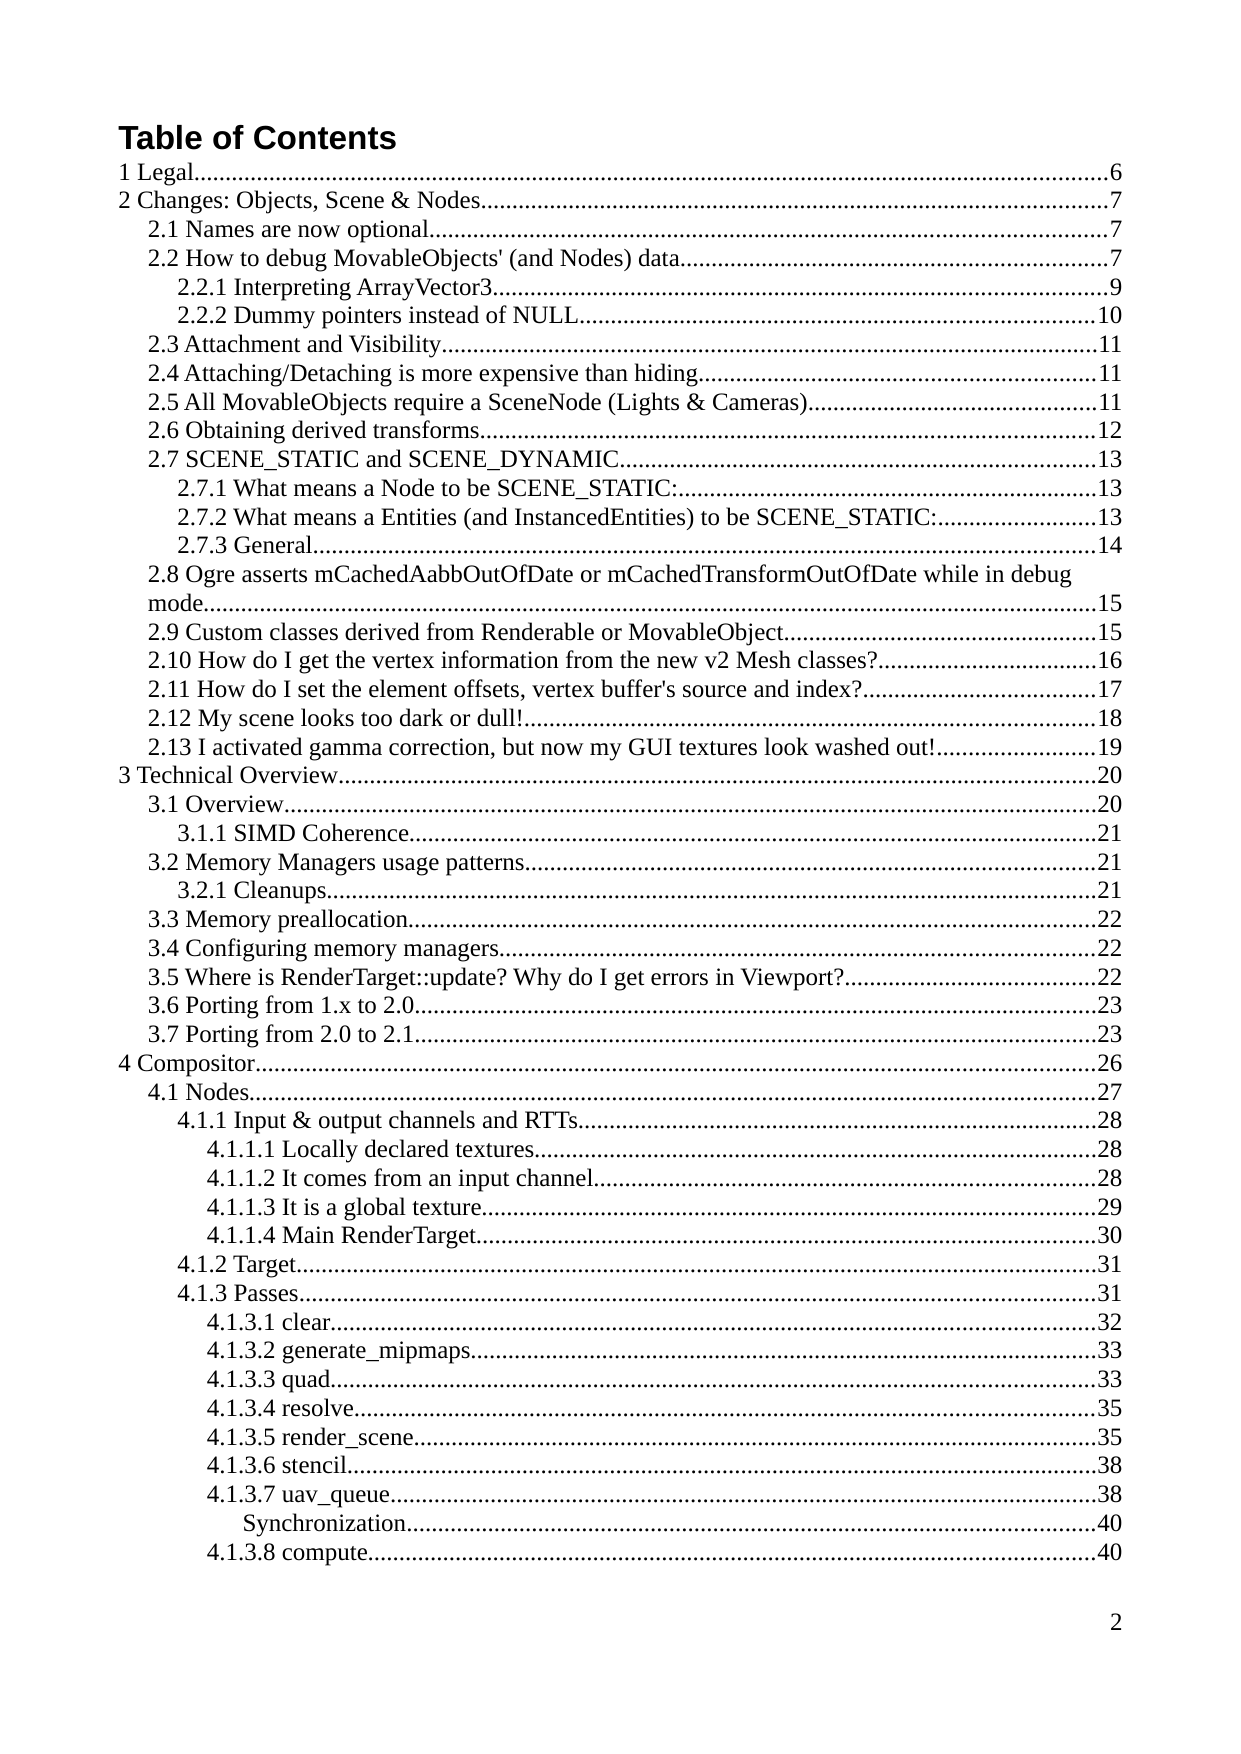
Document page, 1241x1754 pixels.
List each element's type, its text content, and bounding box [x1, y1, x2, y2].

text 4.1.1.2 It comes from an input channel. 28 [207, 1163, 1122, 1192]
text 4.1.2 Target 31 [177, 1249, 1122, 1278]
text 3.7 Porting from 2.0 to 2.1 23 [148, 1019, 1122, 1048]
text 2.6 Obtaining derived transforms 12 [148, 415, 1122, 444]
text 2.10 How do I get the vertex information from the new v2 Mesh classes? 16 [148, 645, 1122, 674]
text 2.1 Names are now optional 7 [148, 214, 1122, 243]
text 2.12 My scene looks too dark or dull! 18 [148, 703, 1122, 732]
text 2.4 Attaching/Detaching is more expensive than hiding 11 [148, 358, 1122, 387]
text 3 Technical Overview 20 [118, 760, 1122, 789]
text 3.3 Memory preallocation 22 [148, 904, 1122, 933]
text 4.1.3 Passes 31 [177, 1278, 1122, 1307]
text 3.2.1 Cleanups 21 [177, 875, 1122, 904]
text 3.6 Porting from 1.x to 2.0 23 [148, 990, 1122, 1019]
text 2.8 Ogre asserts mCachedAabbOutOfDate or mCachedTransformOutOfDate while in debug mode 15 [148, 559, 1122, 617]
text 2.3 Attachment and Visibility 11 [148, 329, 1122, 358]
text 1 Legal 6 [118, 157, 1122, 185]
text 4.1.1.1 Locally declared textures 28 [207, 1134, 1122, 1163]
text 4.1.3.6 stencil 38 [207, 1450, 1122, 1479]
text 4.1.1.3 It is a global texture 29 [207, 1192, 1122, 1220]
text 2.11 How do I set the element offsets, vertex buffer's source and index? 17 [148, 674, 1122, 703]
text 4.1.3.1 clear 32 [207, 1307, 1122, 1335]
text 4.1.3.7 uav_queue 38 [207, 1479, 1122, 1508]
text 4.1.1 Input & output channels and RTTs 28 [177, 1105, 1122, 1134]
text 3.5 Where is RenderTarget::update? Why do I get errors in Viewport? 22 [148, 962, 1122, 990]
text 4.1.3.2 generate_mipmaps 33 [207, 1335, 1122, 1364]
text 2.2.1 Interpreting ArrayVector3 9 [177, 272, 1122, 300]
text 2 Changes: Objects, Scene & Nodes 7 [118, 185, 1122, 214]
subtitle Table of Contents [118, 118, 1122, 157]
text 2.7.1 What means a Node to be SCENE_STATIC: 13 [177, 473, 1122, 502]
text 4.1.1.4 Main RenderTarget 30 [207, 1220, 1122, 1249]
text 3.1.1 SIMD Coherence 21 [177, 818, 1122, 847]
text 4.1.3.3 quad 33 [207, 1364, 1122, 1393]
text 3.2 Memory Managers usage patterns 21 [148, 847, 1122, 875]
text 3.1 Overview 20 [148, 789, 1122, 818]
text 4.1 Nodes 27 [148, 1077, 1122, 1105]
text 4.1.3.5 render_scene 35 [207, 1422, 1122, 1450]
text 2.7.3 General 14 [177, 530, 1122, 559]
text 4.1.3.8 compute 40 [207, 1537, 1122, 1565]
text 2.13 I activated gamma correction, but now my GUI textures look washed out! 19 [148, 732, 1122, 760]
text 2.7.2 What means a Entities (and InstancedEntities) to be SCENE_STATIC: 13 [177, 502, 1122, 530]
text 4.1.3.4 resolve 35 [207, 1393, 1122, 1422]
text 4 Compositor 26 [118, 1048, 1122, 1077]
text 2.9 Custom classes derived from Renderable or MovableObject 15 [148, 617, 1122, 645]
text 2.2.2 Dummy pointers instead of NULL 10 [177, 300, 1122, 329]
text 2.7 SCENE_STATIC and SCENE_DYNAMIC 13 [148, 444, 1122, 473]
text 3.4 Configuring memory managers 22 [148, 933, 1122, 962]
text Synchronization 40 [236, 1508, 1122, 1537]
text 2.2 How to debug MovableObjects' (and Nodes) data 7 [148, 243, 1122, 272]
text 2.5 All MovableObjects require a SceneNode (Lights & Cameras) 11 [148, 387, 1122, 415]
